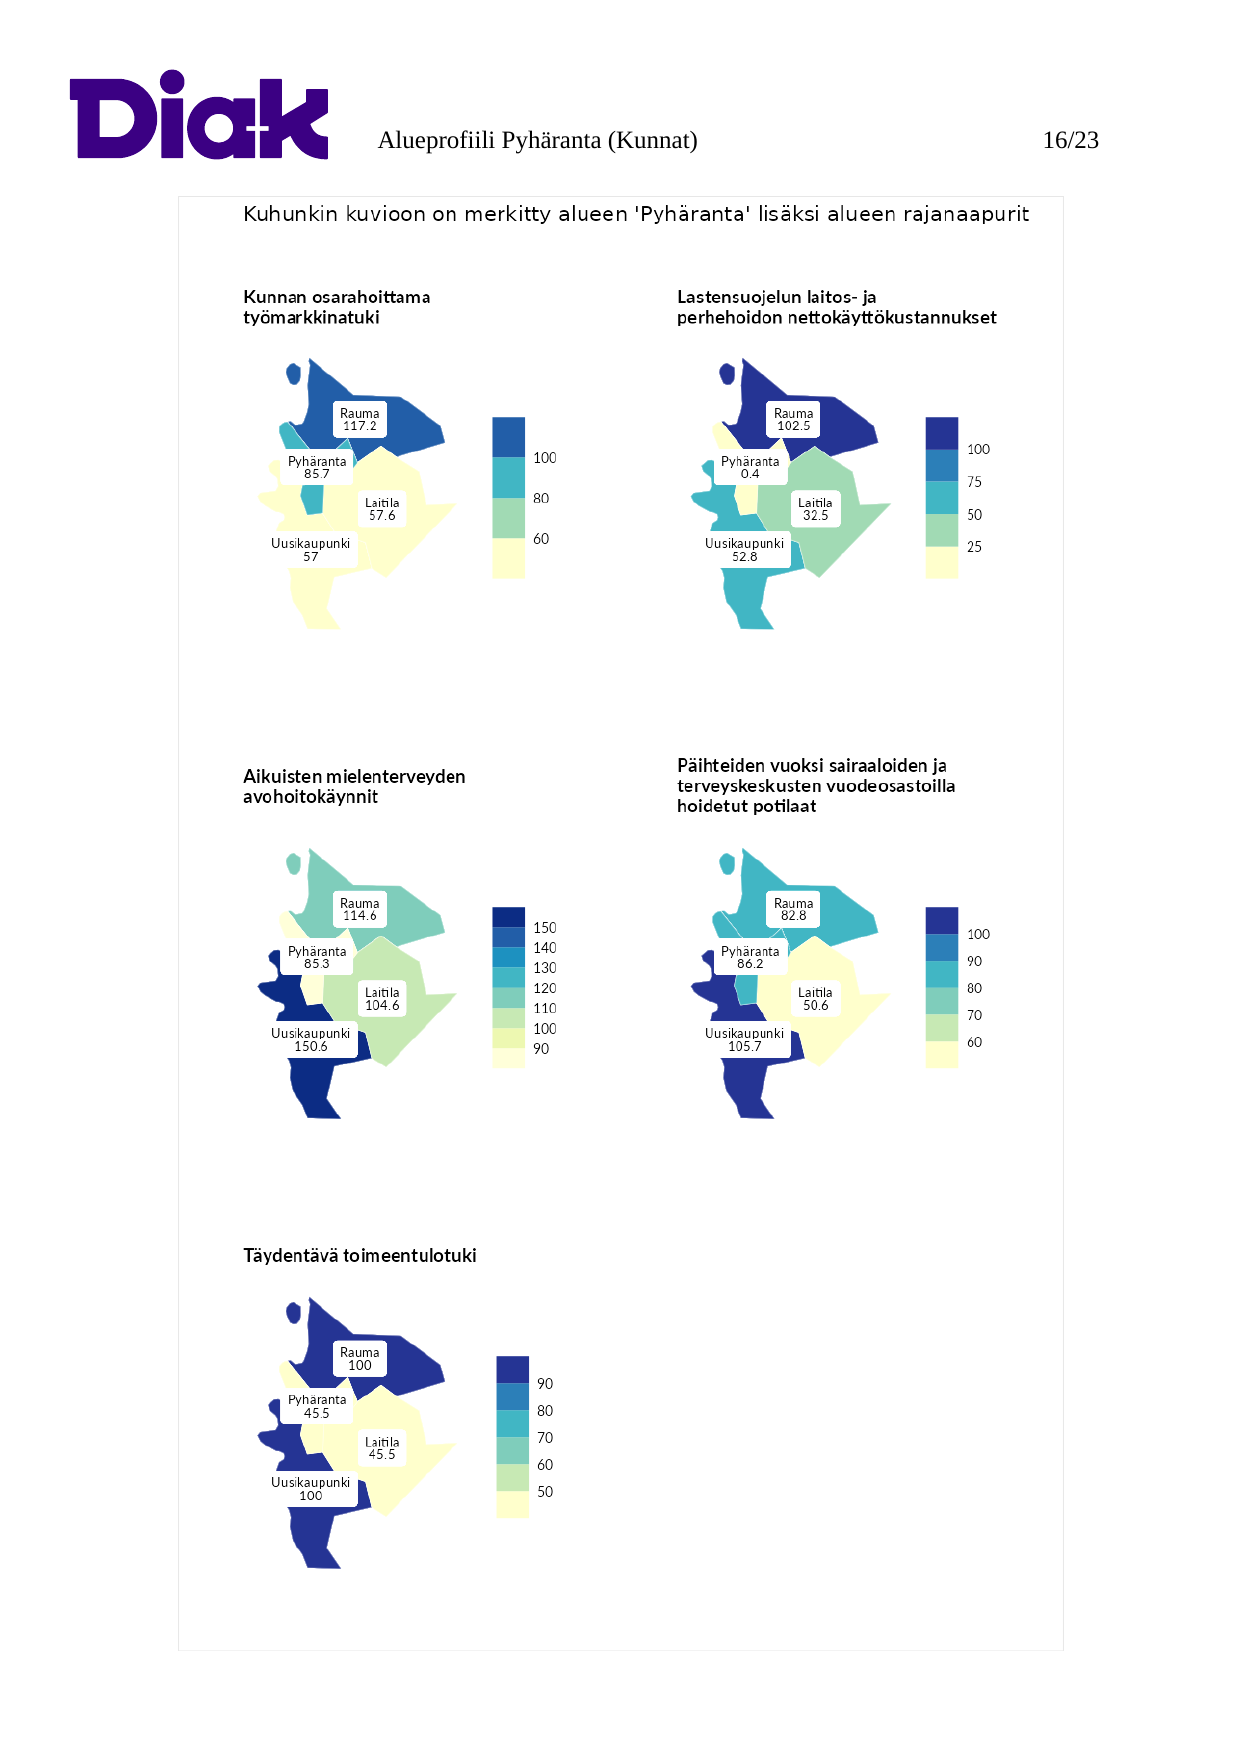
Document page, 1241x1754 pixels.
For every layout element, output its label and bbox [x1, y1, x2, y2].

picture [61, 196, 1179, 1651]
